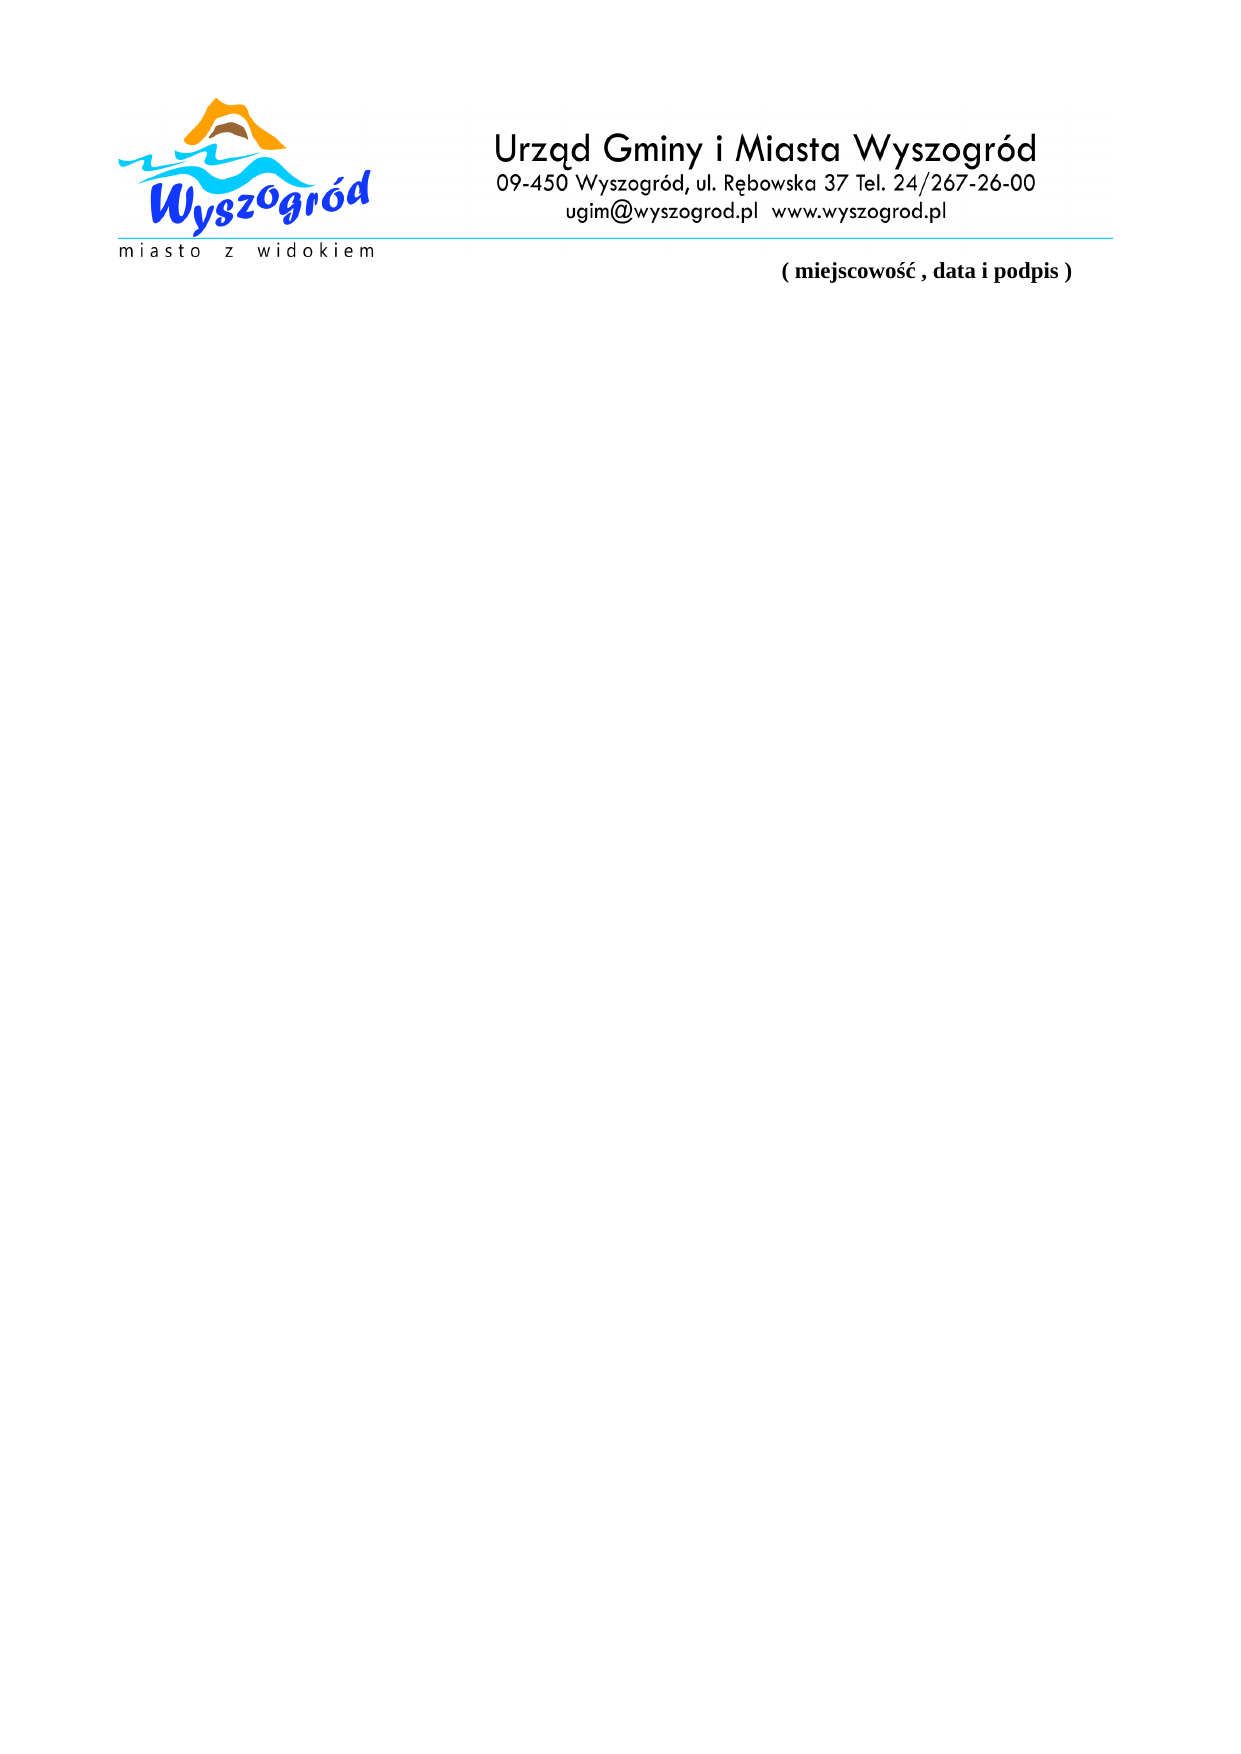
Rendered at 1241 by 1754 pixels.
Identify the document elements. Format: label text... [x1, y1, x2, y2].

text ( miejscowość , data i podpis ) [118, 257, 1122, 283]
picture [118, 98, 1114, 237]
picture [118, 240, 1114, 257]
